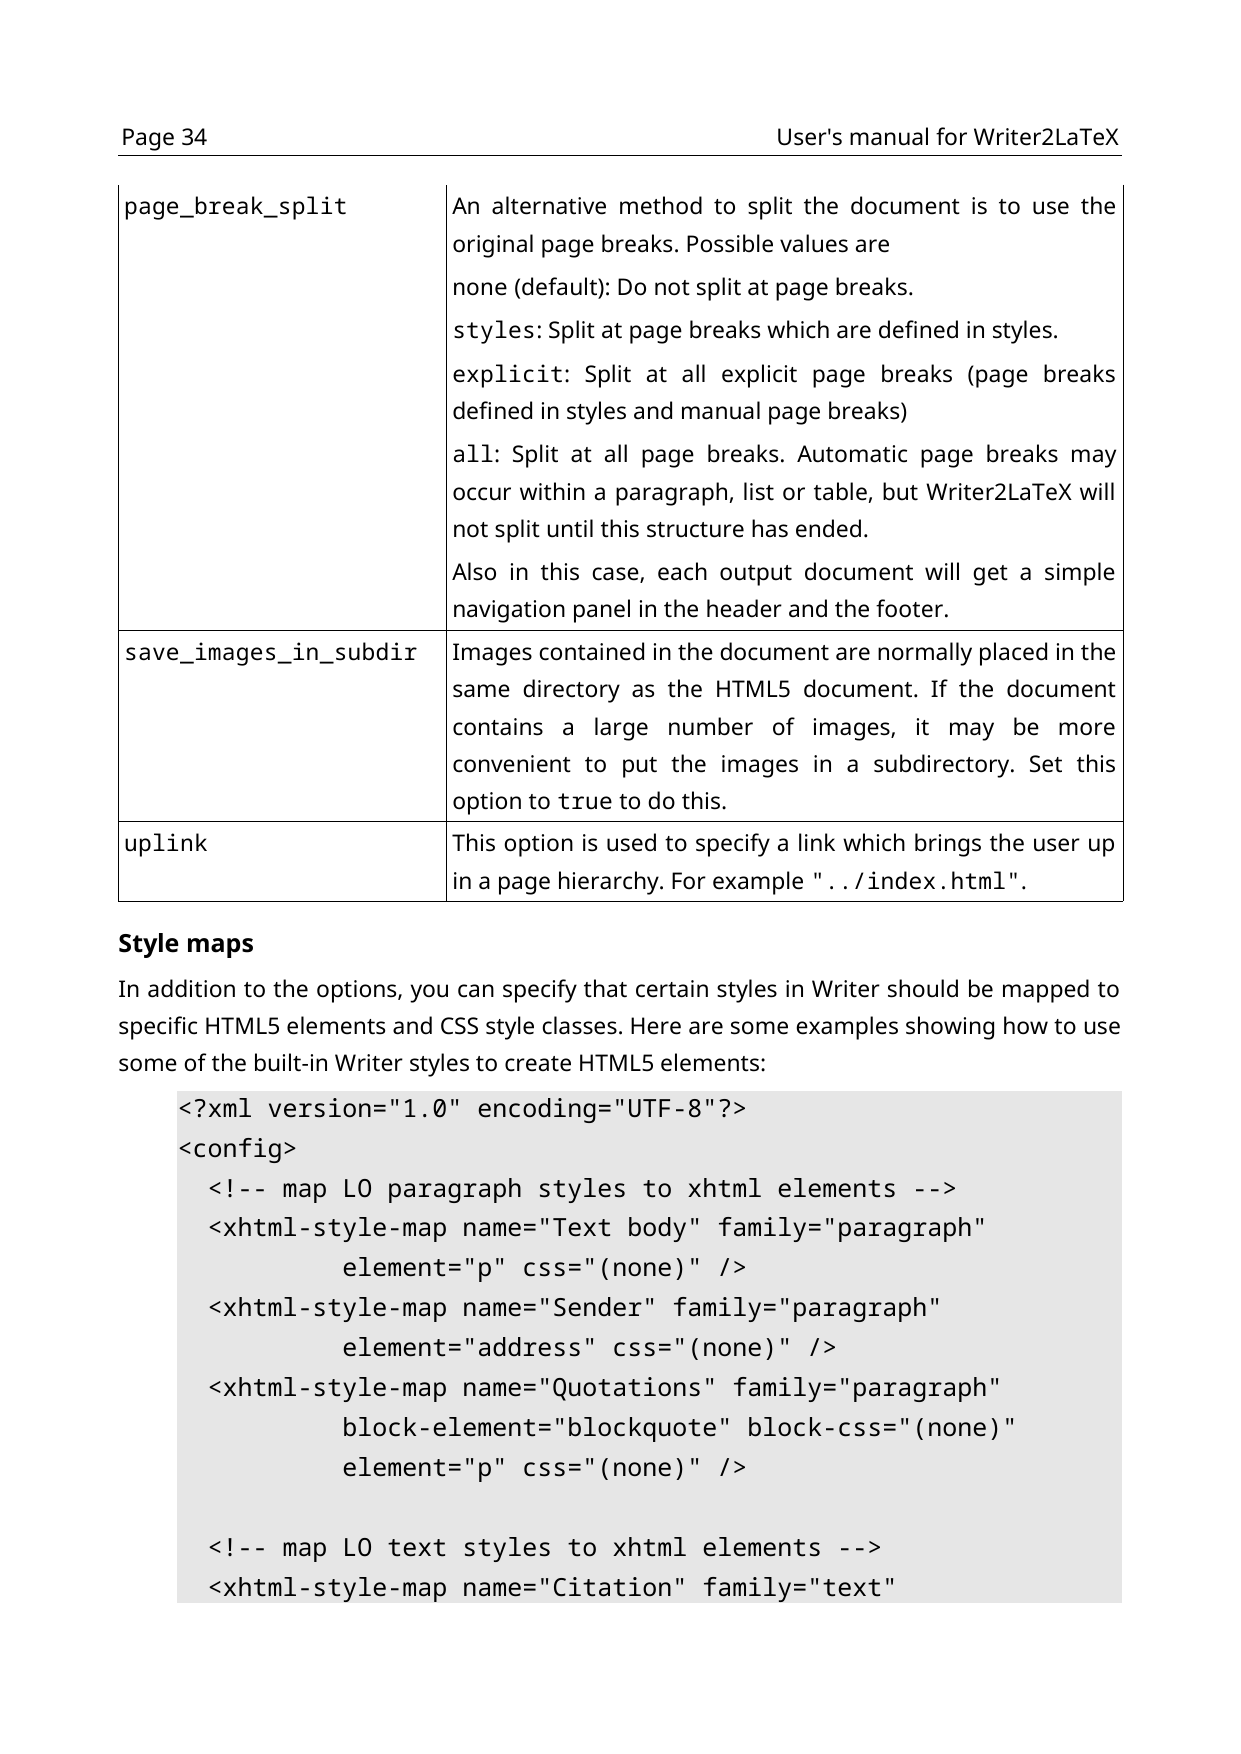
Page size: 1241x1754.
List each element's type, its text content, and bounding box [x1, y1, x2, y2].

text element="address" css="(none)" /> [177, 1330, 1122, 1364]
text <?xml version="1.0" encoding="UTF-8"?> [177, 1091, 1122, 1125]
table_cell This option is used to specify a link which brings the user up in a page hierarchy. For example "../index.html". [447, 822, 1123, 901]
text element="p" css="(none)" /> [177, 1250, 1122, 1284]
table_cell uplink [119, 822, 446, 901]
text <config> [177, 1131, 1122, 1164]
text <xhtml-style-map name="Text body" family="paragraph" [177, 1210, 1122, 1244]
table_cell Images contained in the document are normally placed in the same directory as the HTML5 document. If the document contains a large number of images, it may be more convenient to put the images in a subdirectory. Set this option to true to do this. [447, 631, 1123, 821]
text block-element="blockquote" block-css="(none)" [177, 1410, 1122, 1444]
subtitle Style maps [118, 926, 1122, 960]
text <!-- map LO paragraph styles to xhtml elements --> [177, 1171, 1122, 1204]
text <xhtml-style-map name="Quotations" family="paragraph" [177, 1370, 1122, 1404]
text <!-- map LO text styles to xhtml elements --> [177, 1529, 1122, 1563]
text element="p" css="(none)" /> [177, 1450, 1122, 1484]
text <xhtml-style-map name="Citation" family="text" [177, 1569, 1122, 1603]
text <xhtml-style-map name="Sender" family="paragraph" [177, 1290, 1122, 1324]
table_cell save_images_in_subdir [119, 631, 446, 821]
text In addition to the options, you can specify that certain styles in Writer should be mapped to specific HTML5 elements and CSS style classes. Here are some examples showing how to use some of the built-in Writer styles to create HTML5 elements: [118, 973, 1122, 1078]
table_cell page_break_split [119, 185, 446, 630]
table_cell An alternative method to split the document is to use the original page breaks. Possible values are none (default): Do not split at page breaks. styles: Split at page breaks which are defined in styles. explicit: Split at all explicit page breaks (page breaks defined in styles and manual page breaks) all: Split at all page breaks. Automatic page breaks may occur within a paragraph, list or table, but Writer2LaTeX will not split until this structure has ended. Also in this case, each output document will get a simple navigation panel in the header and the footer. [447, 185, 1123, 630]
